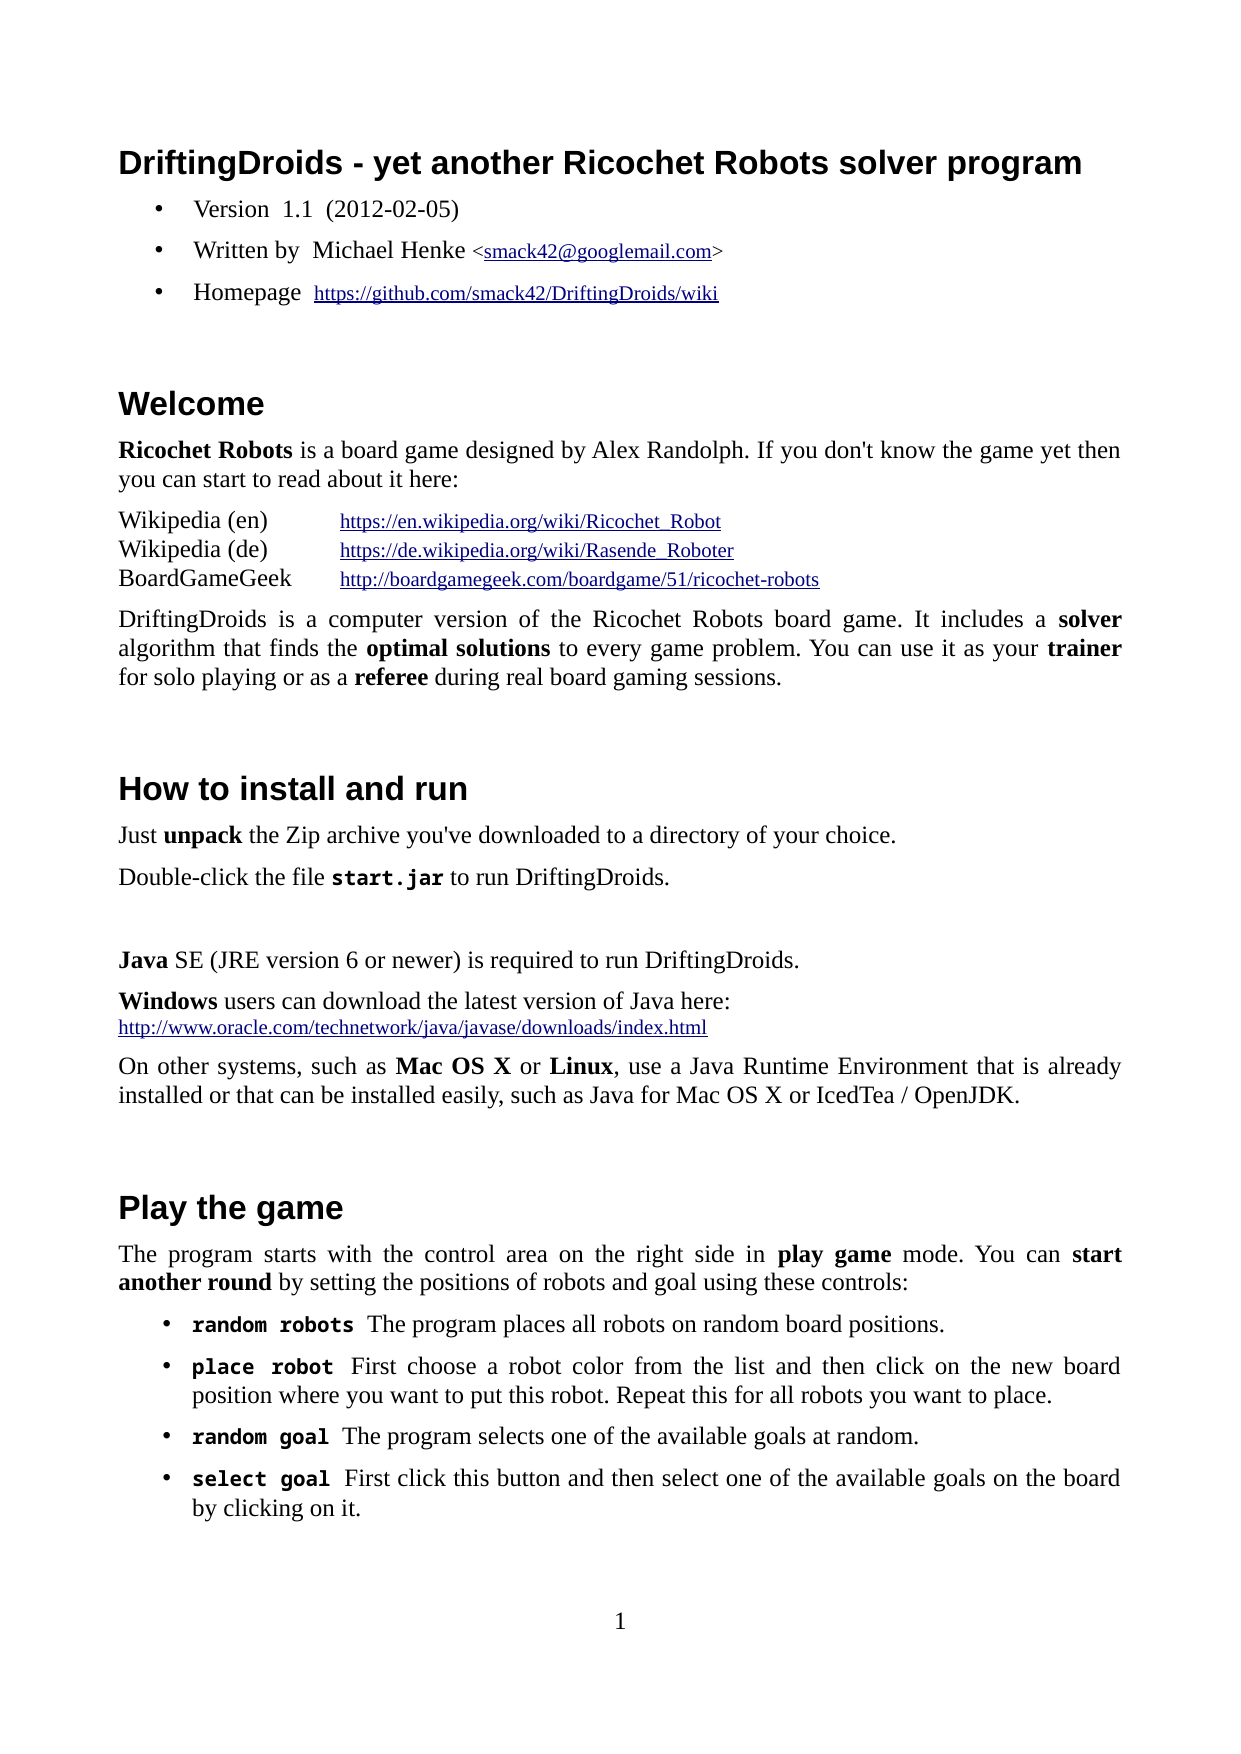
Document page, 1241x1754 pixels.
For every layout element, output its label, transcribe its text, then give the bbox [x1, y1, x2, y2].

list Homepage https://github.com/smack42/DriftingDroids/wiki [154, 277, 1122, 306]
text Windows users can download the latest version of Java here: http://www.oracle.com/technetwork/java/javase/downloads/index.html [118, 986, 1122, 1039]
subtitle Welcome [118, 384, 1122, 423]
text Ricochet Robots is a board game designed by Alex Randolph. If you don't know the game yet then you can start to read about it here: [118, 435, 1122, 493]
list random goal The program selects one of the available goals at random. [162, 1421, 1122, 1451]
text Just unpack the Zip archive you've downloaded to a directory of your choice. [118, 820, 1122, 849]
subtitle DriftingDroids - yet another Ricochet Robots solver program [118, 143, 1122, 182]
text Java SE (JRE version 6 or newer) is required to run DriftingDroids. [118, 945, 1122, 973]
list Version 1.1 (2012-02-05) [154, 194, 1122, 223]
list place robot First choose a robot color from the list and then click on the new board position where you want to put this robot. Repeat this for all robots you want to place. [162, 1351, 1122, 1409]
text Wikipedia (en) https://en.wikipedia.org/wiki/Ricochet_Robot Wikipedia (de) https://de.wikipedia.org/wiki/Rasende_Roboter BoardGameGeek http://boardgamegeek.com/boardgame/51/ricochet-robots [118, 505, 1122, 592]
text Double-click the file start.jar to run DriftingDroids. [118, 862, 1122, 891]
subtitle How to install and run [118, 769, 1122, 808]
text DriftingDroids is a computer version of the Ricochet Robots board game. It includes a solver algorithm that finds the optimal solutions to every game problem. You can use it as your trainer for solo playing or as a referee during real board gaming sessions. [118, 604, 1122, 690]
list select goal First click this button and then select one of the available goals on the board by clicking on it. [162, 1463, 1122, 1522]
list random robots The program places all robots on random board positions. [162, 1309, 1122, 1338]
text On other systems, such as Mac OS X or Linux, use a Java Runtime Environment that is already installed or that can be installed easily, such as Java for Mac OS X or IcedTea / OpenJDK. [118, 1051, 1122, 1109]
subtitle Play the game [118, 1188, 1122, 1226]
text The program starts with the control area on the right side in play game mode. You can start another round by setting the positions of robots and goal using these controls: [118, 1239, 1122, 1296]
list Written by Michael Henke <smack42@googlemail.com> [154, 236, 1122, 264]
